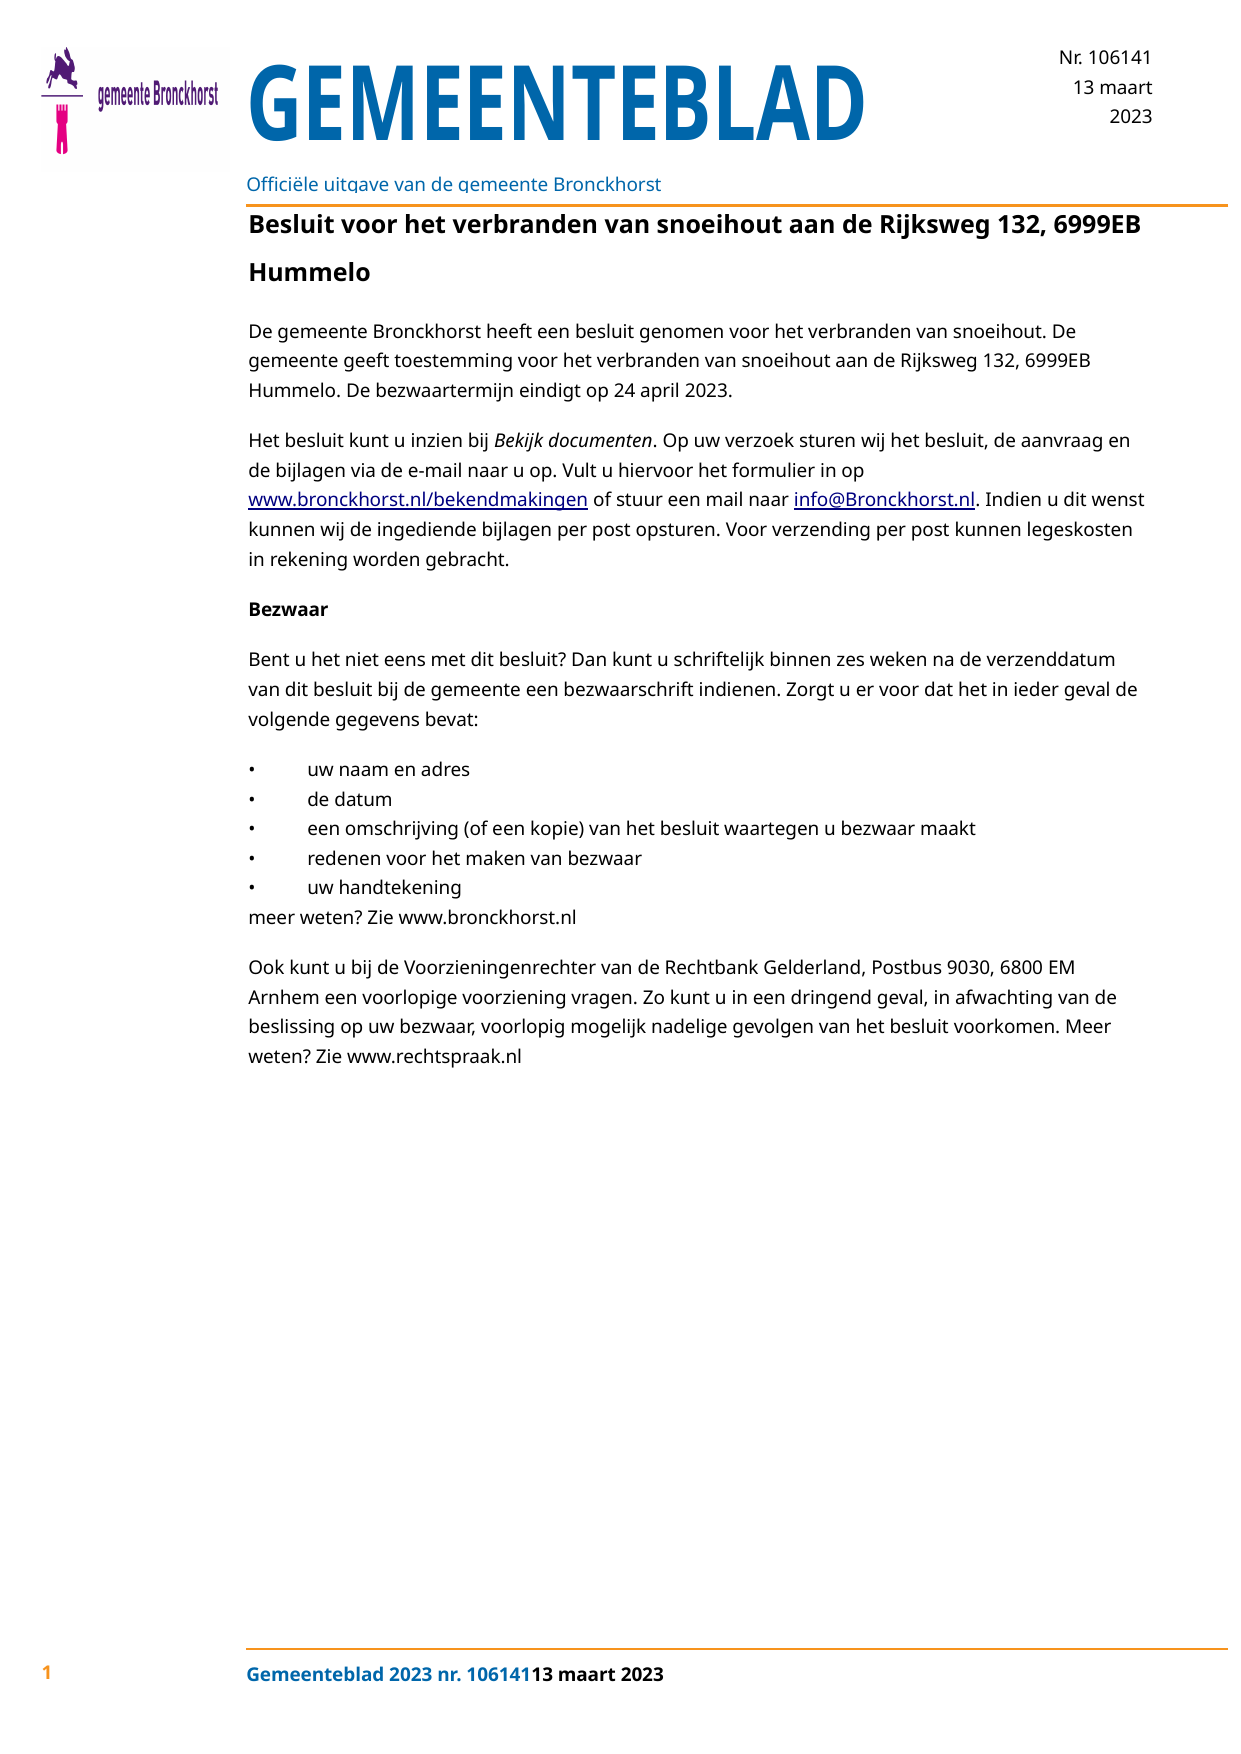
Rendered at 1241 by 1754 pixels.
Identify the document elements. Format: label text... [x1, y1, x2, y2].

list de datum [248, 786, 1152, 812]
text meer weten? Zie www.bronckhorst.nl [248, 904, 1152, 930]
text Bezwaar [248, 596, 1152, 622]
text Het besluit kunt u inzien bij Bekijk documenten. Op uw verzoek sturen wij het besluit, de aanvraag en de bijlagen via de e-mail naar u op. Vult u hiervoor het formulier in op www.bronckhorst.nl/bekendmakingen of stuur een mail naar info@Bronckhorst.nl. Indien u dit wenst kunnen wij de ingediende bijlagen per post opsturen. Voor verzending per post kunnen legeskosten in rekening worden gebracht. [248, 427, 1152, 572]
list een omschrijving (of een kopie) van het besluit waartegen u bezwaar maakt [248, 815, 1152, 841]
text Bent u het niet eens met dit besluit? Dan kunt u schriftelijk binnen zes weken na de verzenddatum van dit besluit bij de gemeente een bezwaarschrift indienen. Zorgt u er voor dat het in ieder geval de volgende gegevens bevat: [248, 647, 1152, 732]
picture [41, 47, 231, 172]
text Ook kunt u bij de Voorzieningenrechter van de Rechtbank Gelderland, Postbus 9030, 6800 EM Arnhem een voorlopige voorziening vragen. Zo kunt u in een dringend geval, in afwachting van de beslissing op uw bezwaar, voorlopig mogelijk nadelige gevolgen van het besluit voorkomen. Meer weten? Zie www.rechtspraak.nl [248, 954, 1152, 1069]
list uw handtekening [248, 874, 1152, 900]
list uw naam en adres [248, 756, 1152, 782]
text De gemeente Bronckhorst heeft een besluit genomen voor het verbranden van snoeihout. De gemeente geeft toestemming voor het verbranden van snoeihout aan de Rijksweg 132, 6999EB Hummelo. De bezwaartermijn eindigt op 24 april 2023. [248, 318, 1152, 403]
list redenen voor het maken van bezwaar [248, 845, 1152, 871]
text Besluit voor het verbranden van snoeihout aan de Rijksweg 132, 6999EB Hummelo [248, 207, 1152, 288]
